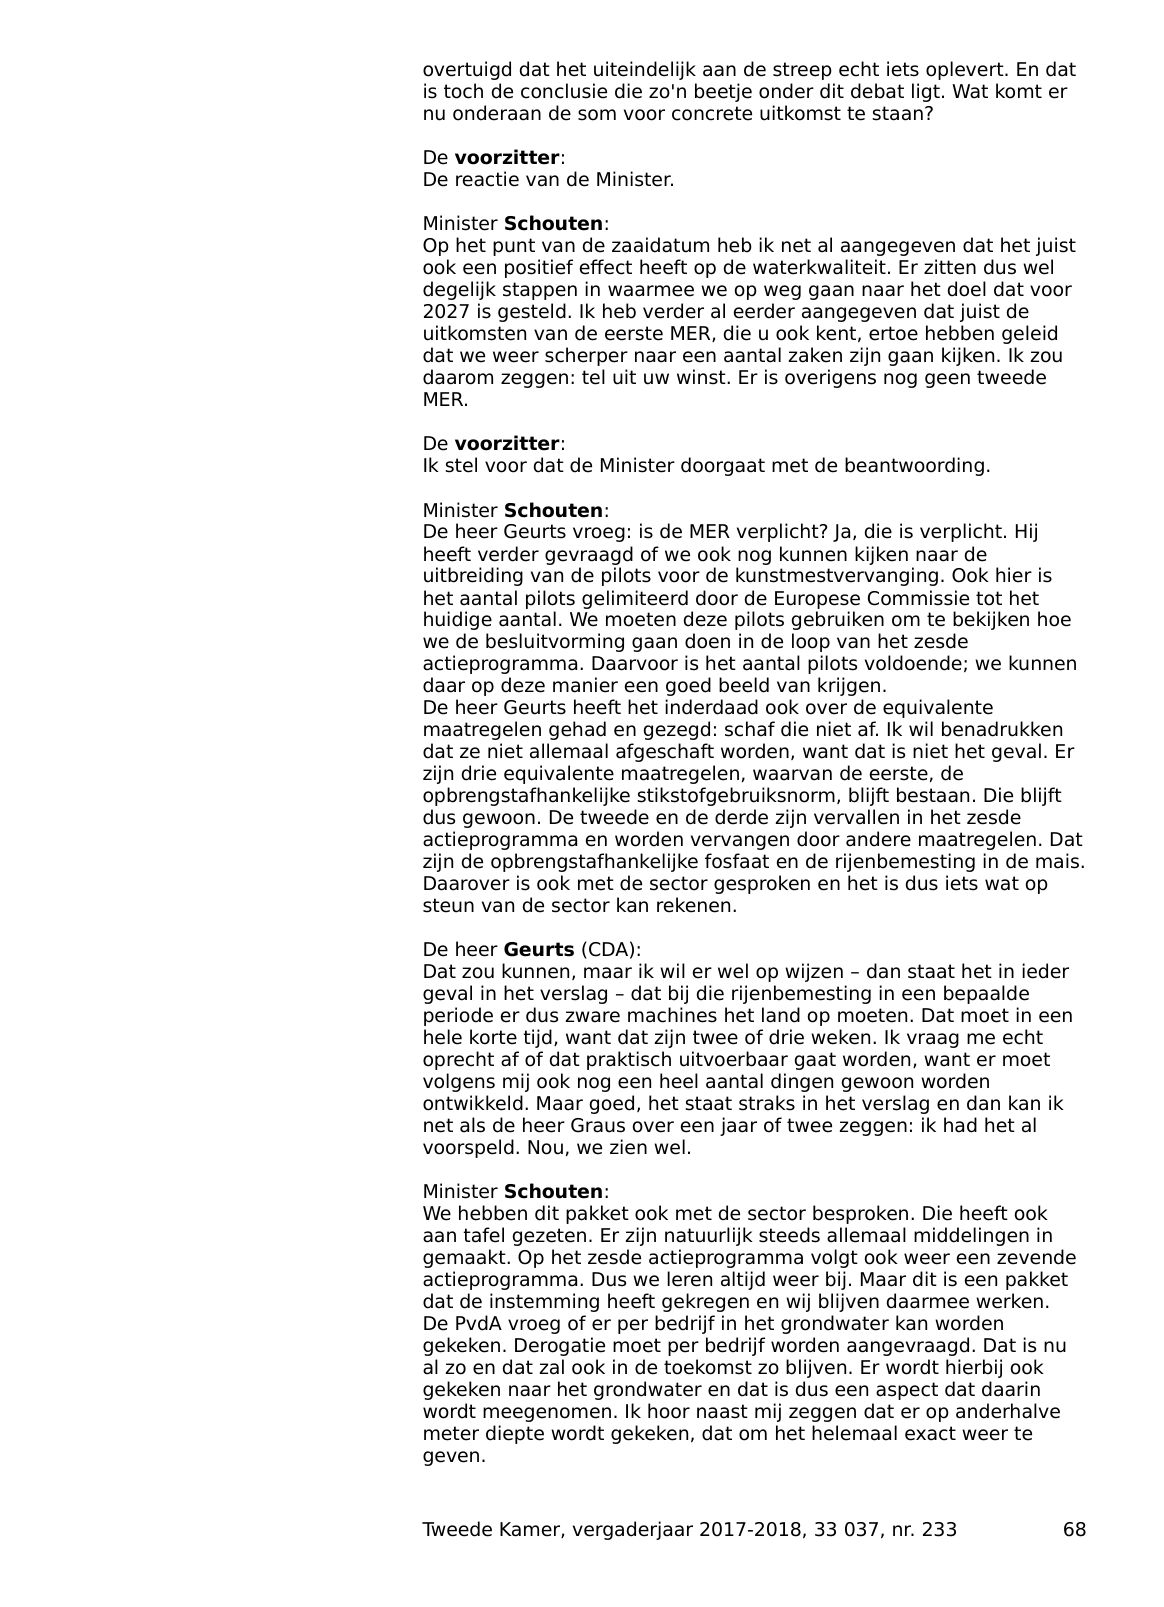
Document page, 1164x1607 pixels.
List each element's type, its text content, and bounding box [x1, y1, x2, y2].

text De voorzitter: [422, 147, 1087, 169]
text Op het punt van de zaaidatum heb ik net al aangegeven dat het juist ook een positief effect heeft op de waterkwaliteit. Er zitten dus wel degelijk stappen in waarmee we op weg gaan naar het doel dat voor 2027 is gesteld. Ik heb verder al eerder aangegeven dat juist de uitkomsten van de eerste MER, die u ook kent, ertoe hebben geleid dat we weer scherper naar een aantal zaken zijn gaan kijken. Ik zou daarom zeggen: tel uit uw winst. Er is overigens nog geen tweede MER. [422, 235, 1087, 411]
text We hebben dit pakket ook met de sector besproken. Die heeft ook aan tafel gezeten. Er zijn natuurlijk steeds allemaal middelingen in gemaakt. Op het zesde actieprogramma volgt ook weer een zevende actieprogramma. Dus we leren altijd weer bij. Maar dit is een pakket dat de instemming heeft gekregen en wij blijven daarmee werken. [422, 1203, 1087, 1313]
text De reactie van de Minister. [422, 169, 1087, 191]
text De voorzitter: [422, 433, 1087, 455]
text overtuigd dat het uiteindelijk aan de streep echt iets oplevert. En dat is toch de conclusie die zo'n beetje onder dit debat ligt. Wat komt er nu onderaan de som voor concrete uitkomst te staan? [422, 59, 1087, 125]
text Minister Schouten: [422, 499, 1087, 521]
text De heer Geurts (CDA): [422, 939, 1087, 961]
text Minister Schouten: [422, 1181, 1087, 1203]
text De heer Geurts vroeg: is de MER verplicht? Ja, die is verplicht. Hij heeft verder gevraagd of we ook nog kunnen kijken naar de uitbreiding van de pilots voor de kunstmestvervanging. Ook hier is het aantal pilots gelimiteerd door de Europese Commissie tot het huidige aantal. We moeten deze pilots gebruiken om te bekijken hoe we de besluitvorming gaan doen in de loop van het zesde actieprogramma. Daarvoor is het aantal pilots voldoende; we kunnen daar op deze manier een goed beeld van krijgen. [422, 521, 1087, 697]
text De PvdA vroeg of er per bedrijf in het grondwater kan worden gekeken. Derogatie moet per bedrijf worden aangevraagd. Dat is nu al zo en dat zal ook in de toekomst zo blijven. Er wordt hierbij ook gekeken naar het grondwater en dat is dus een aspect dat daarin wordt meegenomen. Ik hoor naast mij zeggen dat er op anderhalve meter diepte wordt gekeken, dat om het helemaal exact weer te geven. [422, 1313, 1087, 1467]
text Minister Schouten: [422, 213, 1087, 235]
text Dat zou kunnen, maar ik wil er wel op wijzen – dan staat het in ieder geval in het verslag – dat bij die rijenbemesting in een bepaalde periode er dus zware machines het land op moeten. Dat moet in een hele korte tijd, want dat zijn twee of drie weken. Ik vraag me echt oprecht af of dat praktisch uitvoerbaar gaat worden, want er moet volgens mij ook nog een heel aantal dingen gewoon worden ontwikkeld. Maar goed, het staat straks in het verslag en dan kan ik net als de heer Graus over een jaar of twee zeggen: ik had het al voorspeld. Nou, we zien wel. [422, 961, 1087, 1159]
text De heer Geurts heeft het inderdaad ook over de equivalente maatregelen gehad en gezegd: schaf die niet af. Ik wil benadrukken dat ze niet allemaal afgeschaft worden, want dat is niet het geval. Er zijn drie equivalente maatregelen, waarvan de eerste, de opbrengstafhankelijke stikstofgebruiksnorm, blijft bestaan. Die blijft dus gewoon. De tweede en de derde zijn vervallen in het zesde actieprogramma en worden vervangen door andere maatregelen. Dat zijn de opbrengstafhankelijke fosfaat en de rijenbemesting in de mais. Daarover is ook met de sector gesproken en het is dus iets wat op steun van de sector kan rekenen. [422, 697, 1087, 917]
text Ik stel voor dat de Minister doorgaat met de beantwoording. [422, 455, 1087, 477]
